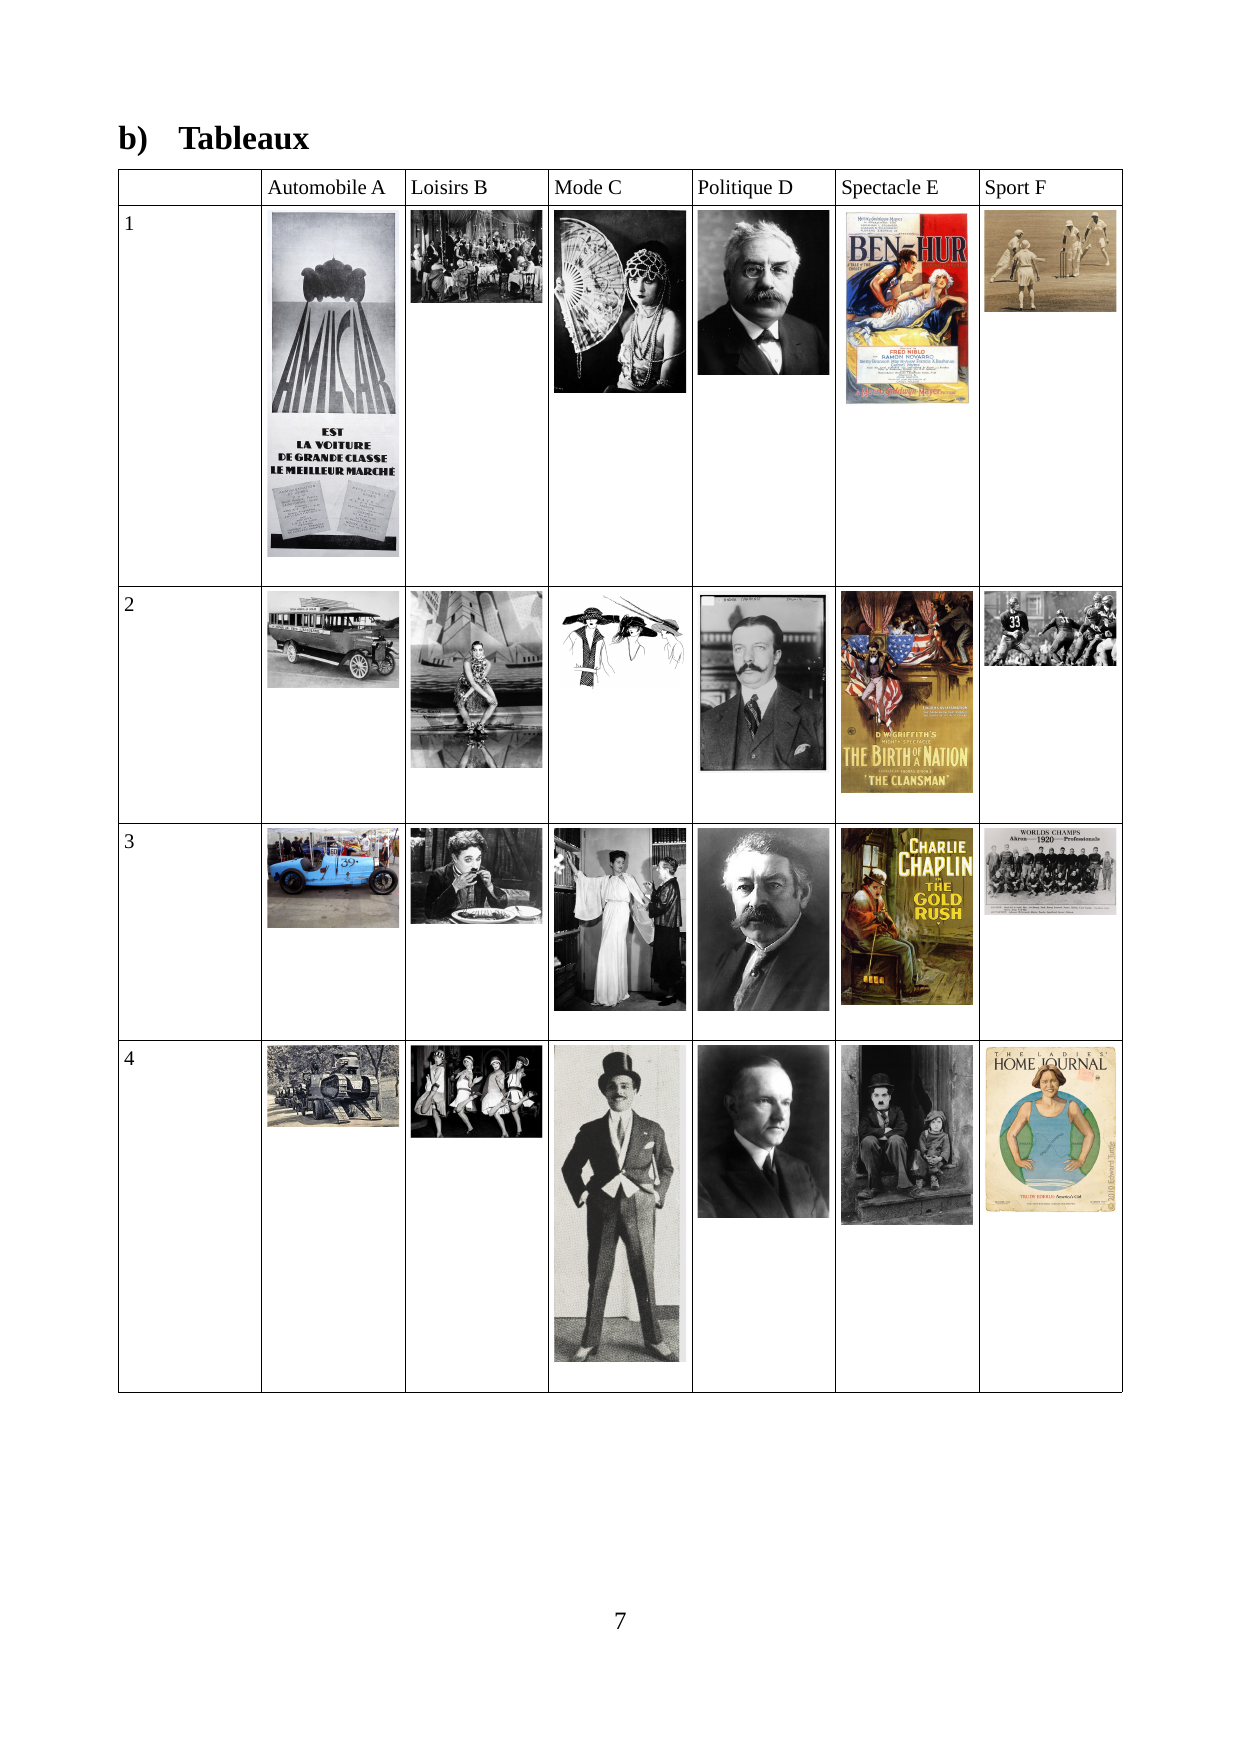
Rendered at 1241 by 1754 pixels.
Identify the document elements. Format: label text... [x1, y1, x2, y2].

table_cell [406, 206, 548, 586]
table_cell [262, 1041, 405, 1392]
table_header Sport F [980, 170, 1122, 205]
table_cell [262, 587, 405, 823]
table_cell [836, 824, 979, 1040]
table_cell 4 [119, 1041, 261, 1392]
picture [841, 210, 973, 406]
table_header Automobile A [262, 170, 405, 205]
picture [267, 1045, 400, 1127]
picture [554, 828, 687, 1011]
table_cell [693, 773, 835, 823]
picture [410, 828, 543, 924]
picture [267, 828, 400, 928]
picture [984, 828, 1117, 915]
picture [410, 210, 543, 303]
picture [554, 210, 687, 393]
picture [554, 591, 687, 693]
table_cell [836, 1041, 979, 1392]
table_cell [693, 206, 835, 586]
picture [267, 591, 400, 688]
table_cell [406, 824, 548, 1040]
table_cell [406, 1041, 548, 1392]
table_cell [980, 824, 1122, 914]
picture [554, 1045, 687, 1362]
table_header [119, 170, 261, 205]
table_cell [549, 1041, 692, 1392]
picture [841, 1045, 973, 1225]
table_cell [406, 587, 548, 823]
table_cell 1 [119, 206, 261, 586]
picture [697, 1045, 830, 1218]
table_header Loisirs B [406, 170, 548, 205]
table_header Mode C [549, 170, 692, 205]
table_header Politique D [693, 170, 835, 205]
picture [984, 210, 1117, 312]
picture [984, 591, 1117, 666]
table_cell [262, 824, 405, 1040]
table_cell [836, 587, 979, 823]
picture [697, 828, 830, 1011]
table_cell [836, 206, 979, 586]
table_cell [980, 206, 1122, 586]
table_cell [549, 824, 692, 1040]
table_cell [549, 206, 692, 586]
picture [841, 591, 973, 793]
table_cell [980, 915, 1122, 1040]
table_cell [693, 1041, 835, 1392]
table_cell [262, 206, 405, 586]
table_cell [980, 1041, 1122, 1392]
table_cell [693, 824, 835, 1040]
picture [410, 1045, 543, 1138]
table_cell [549, 587, 692, 823]
picture [697, 210, 830, 375]
table_header Spectacle E [836, 170, 979, 205]
picture [697, 591, 830, 773]
table_cell 3 [119, 824, 261, 1040]
subtitle Tableaux [118, 118, 1122, 157]
picture [267, 210, 400, 557]
picture [410, 591, 543, 768]
picture [984, 1045, 1117, 1213]
picture [841, 828, 973, 1005]
table_cell [693, 587, 835, 772]
table_cell [980, 587, 1122, 823]
table_cell 2 [119, 587, 261, 823]
